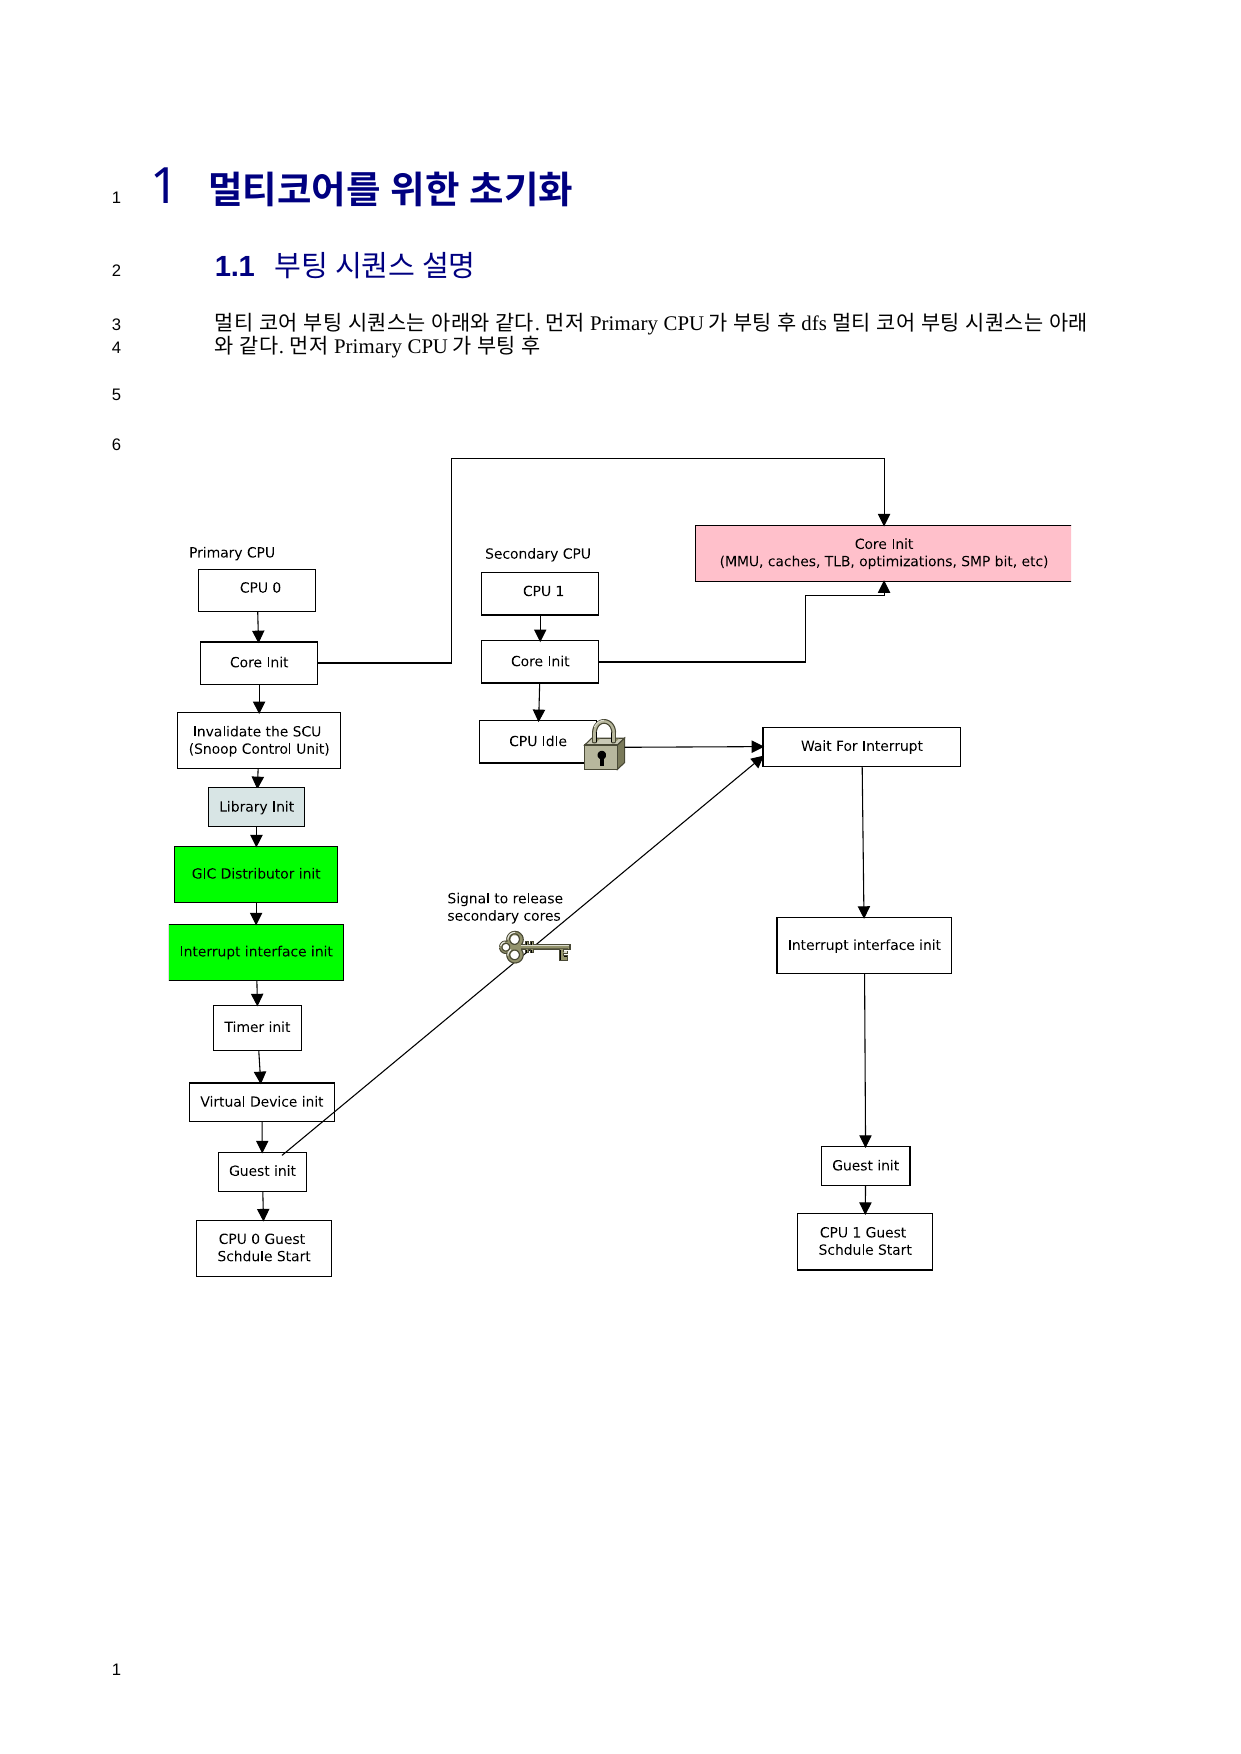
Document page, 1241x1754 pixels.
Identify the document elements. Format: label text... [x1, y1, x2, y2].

text 멀티 코어 부팅 시퀀스는 아래와 같다. 먼저 Primary CPU가 부팅 후dfs 멀티 코어 부팅 시퀀스는 아래와 같다. 먼저 Primary CPU가 부팅 후 [214, 312, 1090, 358]
subtitle 부팅 시퀀스 설명 [214, 246, 1090, 285]
subtitle 멀티코어를 위한 초기화 [150, 150, 1090, 218]
